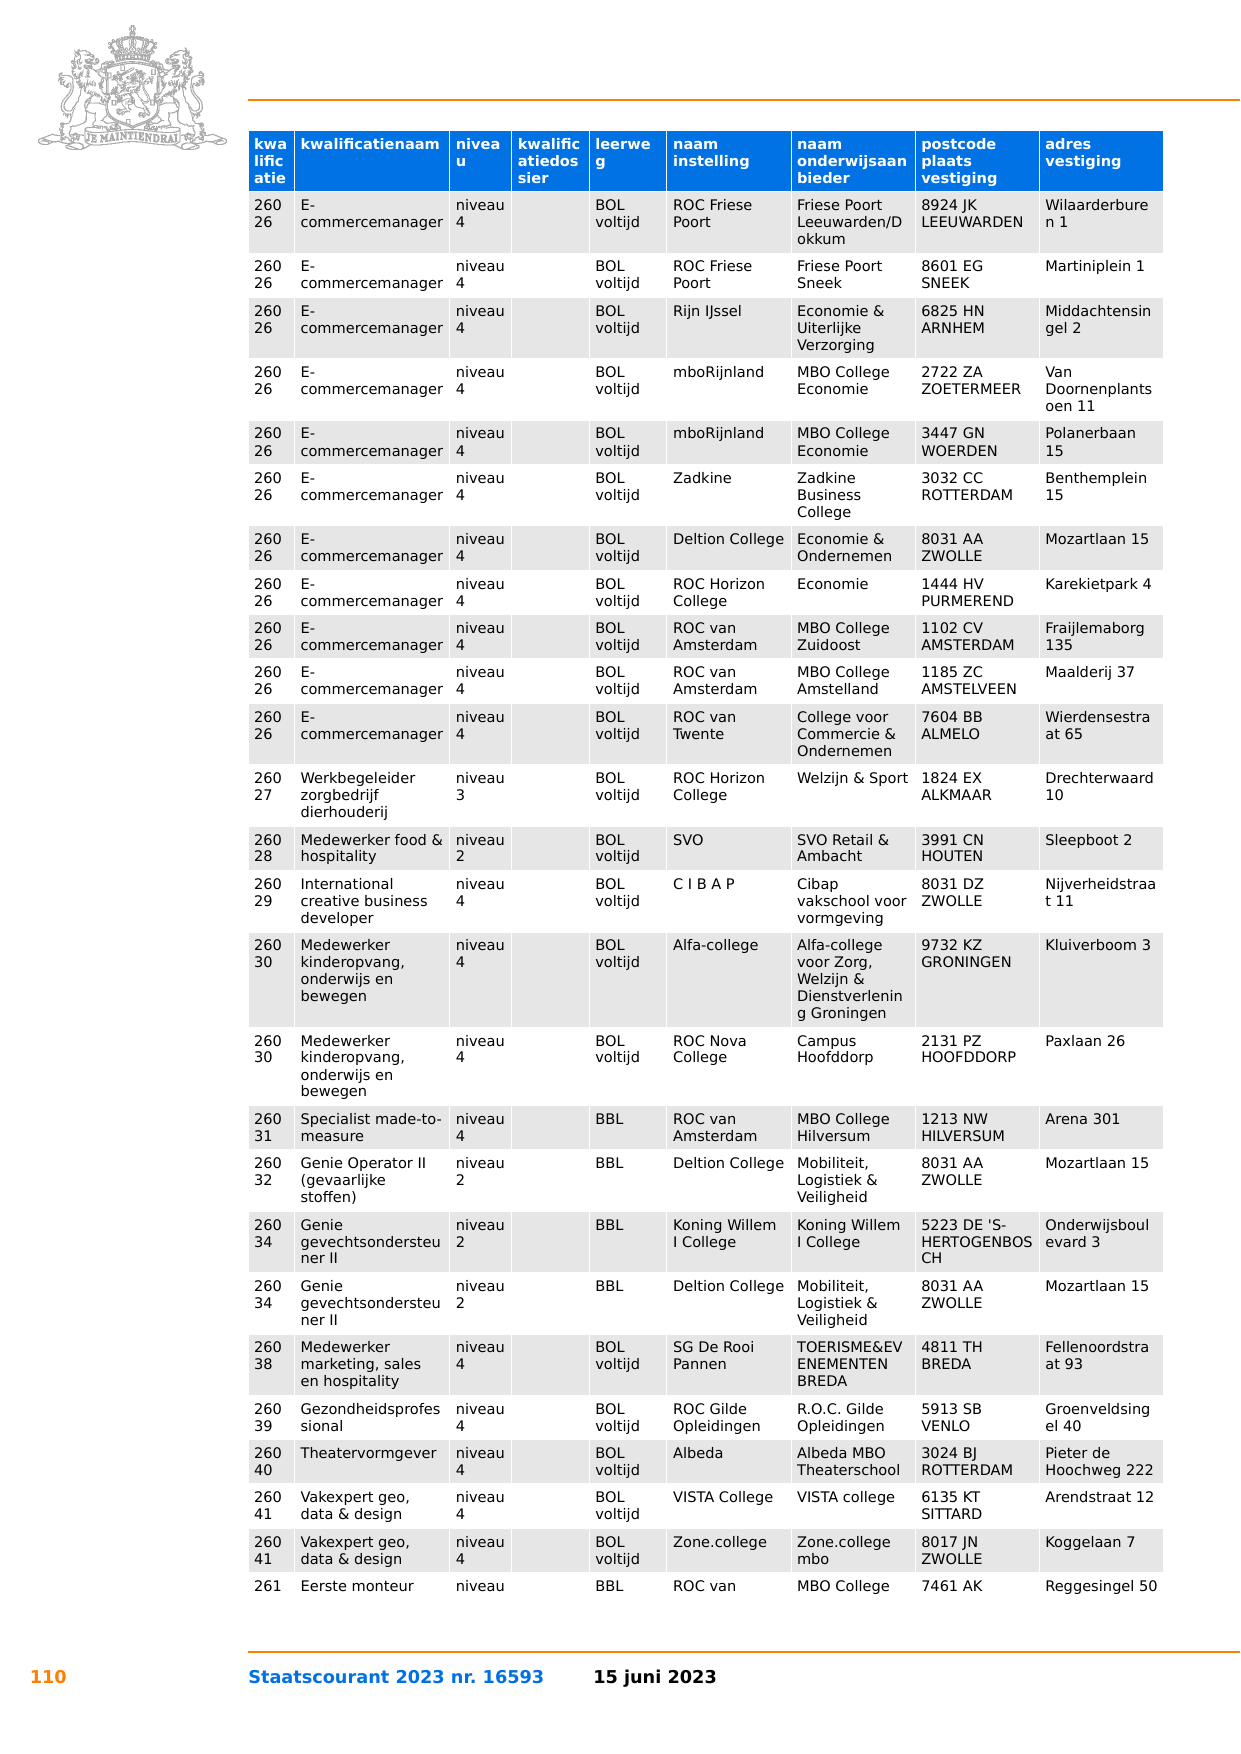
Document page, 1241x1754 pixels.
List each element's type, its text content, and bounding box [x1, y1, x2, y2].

table_cell BOL voltijd [590, 465, 666, 525]
table_cell 26026 [249, 298, 294, 358]
table_cell 26029 [249, 871, 294, 931]
table_cell [512, 298, 589, 358]
table_cell [512, 421, 589, 464]
table_cell [512, 615, 589, 658]
table_cell 26026 [249, 704, 294, 764]
table_header kwalificatiedossier [512, 131, 589, 191]
table_cell BOL voltijd [590, 526, 666, 570]
table_cell [512, 359, 589, 420]
table_cell mboRijnland [667, 421, 791, 464]
table_cell VISTA College [667, 1485, 791, 1528]
table_cell 4811 TH BREDA [916, 1335, 1039, 1395]
table_cell College voor Commercie & Ondernemen [792, 704, 915, 764]
table_cell BOL voltijd [590, 704, 666, 764]
table_cell 7604 BB ALMELO [916, 704, 1039, 764]
table_cell Mozartlaan 15 [1040, 1273, 1163, 1333]
table_cell Mobiliteit, Logistiek & Veiligheid [792, 1273, 915, 1333]
table_cell 6825 HN ARNHEM [916, 298, 1039, 358]
table_cell BOL voltijd [590, 421, 666, 464]
table_cell 26041 [249, 1529, 294, 1572]
table_cell Middachtensingel 2 [1040, 298, 1163, 358]
table_cell Specialist made-to-measure [295, 1106, 449, 1149]
table_cell [512, 1150, 589, 1211]
table_cell Zadkine [667, 465, 791, 525]
table_cell Kluiverboom 3 [1040, 933, 1163, 1027]
table_cell BBL [590, 1150, 666, 1211]
table_cell Rijn IJssel [667, 298, 791, 358]
table_cell Cibap vakschool voor vormgeving [792, 871, 915, 931]
table_cell BBL [590, 1573, 666, 1600]
table_cell MBO College Hilversum [792, 1106, 915, 1149]
table_cell R.O.C. Gilde Opleidingen [792, 1396, 915, 1439]
table_cell [512, 1106, 589, 1149]
table_cell [512, 571, 589, 614]
table_cell ROC Horizon College [667, 571, 791, 614]
table_cell Economie & Uiterlijke Verzorging [792, 298, 915, 358]
table_cell Medewerker marketing, sales en hospitality [295, 1335, 449, 1395]
table_cell BOL voltijd [590, 298, 666, 358]
table_cell ROC van [667, 1573, 791, 1600]
table_cell niveau 2 [450, 1212, 511, 1272]
table_header postcode plaats vestiging [916, 131, 1039, 191]
table_cell 8031 AA ZWOLLE [916, 1273, 1039, 1333]
table_cell niveau 4 [450, 192, 511, 253]
table_cell Maalderij 37 [1040, 660, 1163, 703]
table_cell Karekietpark 4 [1040, 571, 1163, 614]
table_cell E-commercemanager [295, 298, 449, 358]
table_cell ROC van Amsterdam [667, 660, 791, 703]
table_cell Medewerker kinderopvang, onderwijs en bewegen [295, 1028, 449, 1105]
table_cell 5223 DE 'S-HERTOGENBOSCH [916, 1212, 1039, 1272]
table_cell niveau 4 [450, 359, 511, 420]
table_cell Wierdensestraat 65 [1040, 704, 1163, 764]
table_cell Groenveldsingel 40 [1040, 1396, 1163, 1439]
table_cell BOL voltijd [590, 1028, 666, 1105]
table_cell Van Doornenplantsoen 11 [1040, 359, 1163, 420]
table_cell Fellenoordstraat 93 [1040, 1335, 1163, 1395]
table_cell MBO College Zuidoost [792, 615, 915, 658]
table_cell niveau 4 [450, 1529, 511, 1572]
table_cell 26034 [249, 1212, 294, 1272]
table_cell E-commercemanager [295, 571, 449, 614]
table_cell [512, 1335, 589, 1395]
table_cell 2722 ZA ZOETERMEER [916, 359, 1039, 420]
table_cell niveau 4 [450, 1440, 511, 1483]
table_header kwalificatie [249, 131, 294, 191]
table_cell niveau 4 [450, 1396, 511, 1439]
table_cell Economie & Ondernemen [792, 526, 915, 570]
table_cell niveau 2 [450, 1150, 511, 1211]
table_cell BOL voltijd [590, 1529, 666, 1572]
table_cell E-commercemanager [295, 465, 449, 525]
table_cell BOL voltijd [590, 254, 666, 297]
table_cell mboRijnland [667, 359, 791, 420]
table_cell 3024 BJ ROTTERDAM [916, 1440, 1039, 1483]
table_cell Arena 301 [1040, 1106, 1163, 1149]
table_cell ROC Horizon College [667, 765, 791, 826]
table_cell BOL voltijd [590, 765, 666, 826]
table_cell ROC van Amsterdam [667, 1106, 791, 1149]
table_cell niveau 4 [450, 254, 511, 297]
table_cell Arendstraat 12 [1040, 1485, 1163, 1528]
table_cell 2131 PZ HOOFDDORP [916, 1028, 1039, 1105]
table_cell 26039 [249, 1396, 294, 1439]
table_cell 26026 [249, 571, 294, 614]
table_cell Drechterwaard 10 [1040, 765, 1163, 826]
table_cell Nijverheidstraat 11 [1040, 871, 1163, 931]
picture [38, 25, 227, 150]
table_cell [512, 1485, 589, 1528]
table_cell Deltion College [667, 1273, 791, 1333]
table_header kwalificatienaam [295, 131, 449, 191]
table_cell Reggesingel 50 [1040, 1573, 1163, 1600]
table_cell Alfa-college voor Zorg, Welzijn & Dienstverlening Groningen [792, 933, 915, 1027]
table_cell [512, 1028, 589, 1105]
table_cell BOL voltijd [590, 933, 666, 1027]
table_cell ROC van Amsterdam [667, 615, 791, 658]
table_cell niveau 4 [450, 704, 511, 764]
table_cell niveau 4 [450, 1485, 511, 1528]
table_cell ROC Nova College [667, 1028, 791, 1105]
table_header adres vestiging [1040, 131, 1163, 191]
table_cell niveau 4 [450, 1335, 511, 1395]
table_cell [512, 254, 589, 297]
table_cell BOL voltijd [590, 359, 666, 420]
table_header leerweg [590, 131, 666, 191]
table_cell [512, 660, 589, 703]
table_cell 3447 GN WOERDEN [916, 421, 1039, 464]
table_cell Albeda [667, 1440, 791, 1483]
table_cell 26038 [249, 1335, 294, 1395]
table_cell [512, 1212, 589, 1272]
table_cell Vakexpert geo, data & design [295, 1529, 449, 1572]
table_cell niveau 4 [450, 933, 511, 1027]
table_cell 26026 [249, 660, 294, 703]
table_cell BOL voltijd [590, 1440, 666, 1483]
table_cell 8031 AA ZWOLLE [916, 1150, 1039, 1211]
table_cell 26031 [249, 1106, 294, 1149]
table_cell Genie gevechtsondersteuner II [295, 1212, 449, 1272]
table_cell 5913 SB VENLO [916, 1396, 1039, 1439]
table_cell 6135 KT SITTARD [916, 1485, 1039, 1528]
table_cell TOERISME&EVENEMENTEN BREDA [792, 1335, 915, 1395]
table_cell Friese Poort Leeuwarden/Dokkum [792, 192, 915, 253]
table_header naam onderwijsaanbieder [792, 131, 915, 191]
table_cell Economie [792, 571, 915, 614]
table_cell VISTA college [792, 1485, 915, 1528]
table_cell E-commercemanager [295, 254, 449, 297]
table_cell MBO College Economie [792, 421, 915, 464]
table_cell Wilaarderburen 1 [1040, 192, 1163, 253]
table_cell niveau 4 [450, 465, 511, 525]
table_cell Martiniplein 1 [1040, 254, 1163, 297]
table_header naam instelling [667, 131, 791, 191]
table_cell 7461 AK [916, 1573, 1039, 1600]
table_cell 26026 [249, 421, 294, 464]
table_cell [512, 704, 589, 764]
table_cell [512, 1440, 589, 1483]
table_cell Onderwijsboulevard 3 [1040, 1212, 1163, 1272]
table_cell BOL voltijd [590, 192, 666, 253]
table_cell 1102 CV AMSTERDAM [916, 615, 1039, 658]
table_cell BOL voltijd [590, 871, 666, 931]
table_cell BOL voltijd [590, 1485, 666, 1528]
table_cell ROC Friese Poort [667, 192, 791, 253]
table_cell MBO College Economie [792, 359, 915, 420]
table_cell 8924 JK LEEUWARDEN [916, 192, 1039, 253]
table_cell 26032 [249, 1150, 294, 1211]
table_cell Mozartlaan 15 [1040, 1150, 1163, 1211]
table_cell Benthemplein 15 [1040, 465, 1163, 525]
table_cell Welzijn & Sport [792, 765, 915, 826]
table_cell E-commercemanager [295, 192, 449, 253]
table_cell SVO [667, 827, 791, 870]
table_cell BOL voltijd [590, 615, 666, 658]
table_cell niveau 2 [450, 1273, 511, 1333]
table_cell 26026 [249, 359, 294, 420]
table_cell [512, 765, 589, 826]
table_cell 8017 JN ZWOLLE [916, 1529, 1039, 1572]
table_cell Fraijlemaborg 135 [1040, 615, 1163, 658]
table_cell niveau 2 [450, 827, 511, 870]
table_cell ROC Friese Poort [667, 254, 791, 297]
table_cell Vakexpert geo, data & design [295, 1485, 449, 1528]
table_cell [512, 871, 589, 931]
table_cell Medewerker food & hospitality [295, 827, 449, 870]
table_cell E-commercemanager [295, 526, 449, 570]
table_cell [512, 526, 589, 570]
table_cell MBO College [792, 1573, 915, 1600]
table_cell 26026 [249, 615, 294, 658]
table_cell niveau 4 [450, 526, 511, 570]
table_cell BOL voltijd [590, 660, 666, 703]
table_cell Koning Willem I College [667, 1212, 791, 1272]
table_cell BOL voltijd [590, 827, 666, 870]
table_cell 1444 HV PURMEREND [916, 571, 1039, 614]
table_cell [512, 192, 589, 253]
table_cell niveau 3 [450, 765, 511, 826]
table_cell 261 [249, 1573, 294, 1600]
table_cell Genie gevechtsondersteuner II [295, 1273, 449, 1333]
table_cell E-commercemanager [295, 421, 449, 464]
table_cell niveau 4 [450, 1106, 511, 1149]
table_cell Deltion College [667, 526, 791, 570]
table_cell niveau 4 [450, 660, 511, 703]
table_cell Pieter de Hoochweg 222 [1040, 1440, 1163, 1483]
table_cell Mozartlaan 15 [1040, 526, 1163, 570]
table_cell [512, 1573, 589, 1600]
table_cell E-commercemanager [295, 660, 449, 703]
table_cell 8601 EG SNEEK [916, 254, 1039, 297]
table_cell International creative business developer [295, 871, 449, 931]
table_cell 8031 DZ ZWOLLE [916, 871, 1039, 931]
table_cell Werkbegeleider zorgbedrijf dierhouderij [295, 765, 449, 826]
table_cell niveau 4 [450, 421, 511, 464]
table_cell niveau 4 [450, 615, 511, 658]
table_cell Alfa-college [667, 933, 791, 1027]
table_cell Paxlaan 26 [1040, 1028, 1163, 1105]
table_cell 3032 CC ROTTERDAM [916, 465, 1039, 525]
table_cell Medewerker kinderopvang, onderwijs en bewegen [295, 933, 449, 1027]
table_cell niveau 4 [450, 871, 511, 931]
table_cell MBO College Amstelland [792, 660, 915, 703]
table_cell 8031 AA ZWOLLE [916, 526, 1039, 570]
table_cell [512, 933, 589, 1027]
table_cell BBL [590, 1273, 666, 1333]
table_cell Sleepboot 2 [1040, 827, 1163, 870]
table_cell Genie Operator II (gevaarlijke stoffen) [295, 1150, 449, 1211]
table_cell BOL voltijd [590, 571, 666, 614]
table_cell C I B A P [667, 871, 791, 931]
table_cell [512, 465, 589, 525]
table_cell 26028 [249, 827, 294, 870]
table_cell BOL voltijd [590, 1396, 666, 1439]
table_cell Mobiliteit, Logistiek & Veiligheid [792, 1150, 915, 1211]
table_cell E-commercemanager [295, 615, 449, 658]
table_cell 1185 ZC AMSTELVEEN [916, 660, 1039, 703]
table_cell 1824 EX ALKMAAR [916, 765, 1039, 826]
table_cell Koning Willem I College [792, 1212, 915, 1272]
table_cell 26027 [249, 765, 294, 826]
table_cell Deltion College [667, 1150, 791, 1211]
table_cell Eerste monteur [295, 1573, 449, 1600]
table_cell Campus Hoofddorp [792, 1028, 915, 1105]
table_cell Zone.college mbo [792, 1529, 915, 1572]
table_cell [512, 1529, 589, 1572]
table_cell Friese Poort Sneek [792, 254, 915, 297]
table_cell Zadkine Business College [792, 465, 915, 525]
table_cell 26030 [249, 1028, 294, 1105]
table_header niveau [450, 131, 511, 191]
table_cell 26034 [249, 1273, 294, 1333]
table_cell 3991 CN HOUTEN [916, 827, 1039, 870]
table_cell 26040 [249, 1440, 294, 1483]
table_cell BOL voltijd [590, 1335, 666, 1395]
table_cell [512, 827, 589, 870]
table_cell 26026 [249, 254, 294, 297]
table_cell 26026 [249, 465, 294, 525]
table_cell Gezondheidsprofessional [295, 1396, 449, 1439]
table_cell niveau [450, 1573, 511, 1600]
table_cell [512, 1273, 589, 1333]
table_cell Koggelaan 7 [1040, 1529, 1163, 1572]
table_cell 26026 [249, 526, 294, 570]
table_cell BBL [590, 1212, 666, 1272]
table_cell [512, 1396, 589, 1439]
table_cell E-commercemanager [295, 359, 449, 420]
table_cell 26026 [249, 192, 294, 253]
table_cell Theatervormgever [295, 1440, 449, 1483]
table_cell niveau 4 [450, 1028, 511, 1105]
table_cell SVO Retail & Ambacht [792, 827, 915, 870]
table_cell Albeda MBO Theaterschool [792, 1440, 915, 1483]
table_cell niveau 4 [450, 298, 511, 358]
table_cell 26041 [249, 1485, 294, 1528]
table_cell niveau 4 [450, 571, 511, 614]
table_cell SG De Rooi Pannen [667, 1335, 791, 1395]
table_cell BBL [590, 1106, 666, 1149]
table_cell ROC van Twente [667, 704, 791, 764]
table_cell 9732 KZ GRONINGEN [916, 933, 1039, 1027]
table_cell Zone.college [667, 1529, 791, 1572]
table_cell Polanerbaan 15 [1040, 421, 1163, 464]
table_cell 26030 [249, 933, 294, 1027]
table_cell ROC Gilde Opleidingen [667, 1396, 791, 1439]
table_cell E-commercemanager [295, 704, 449, 764]
table_cell 1213 NW HILVERSUM [916, 1106, 1039, 1149]
